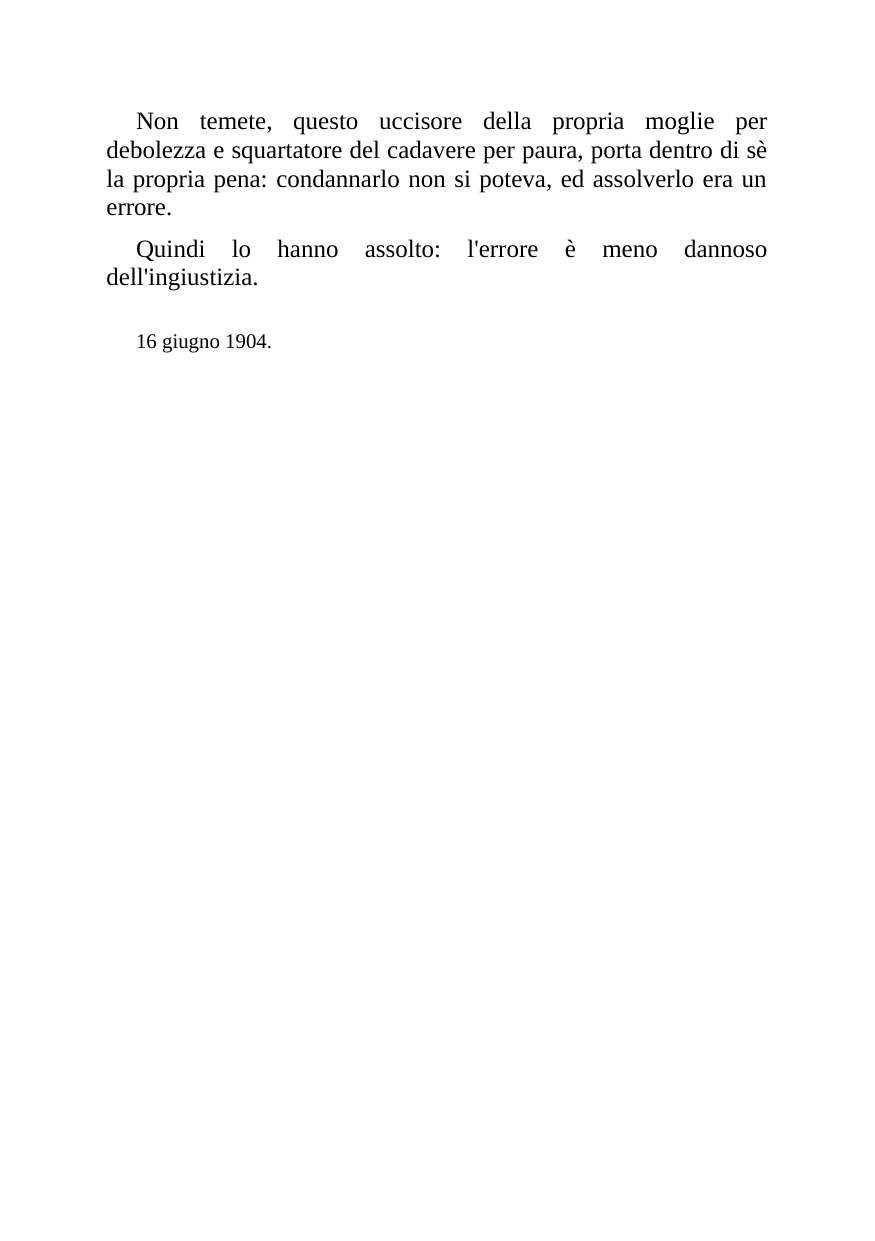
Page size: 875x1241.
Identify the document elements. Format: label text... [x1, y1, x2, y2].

text Quindi lo hanno assolto: l'errore è meno dannoso dell'ingiustizia. [106, 234, 768, 291]
text Non temete, questo uccisore della propria moglie per debolezza e squartatore del cadavere per paura, porta dentro di sè la propria pena: condannarlo non si poteva, ed assolverlo era un errore. [106, 106, 768, 221]
text 16 giugno 1904. [106, 329, 768, 353]
